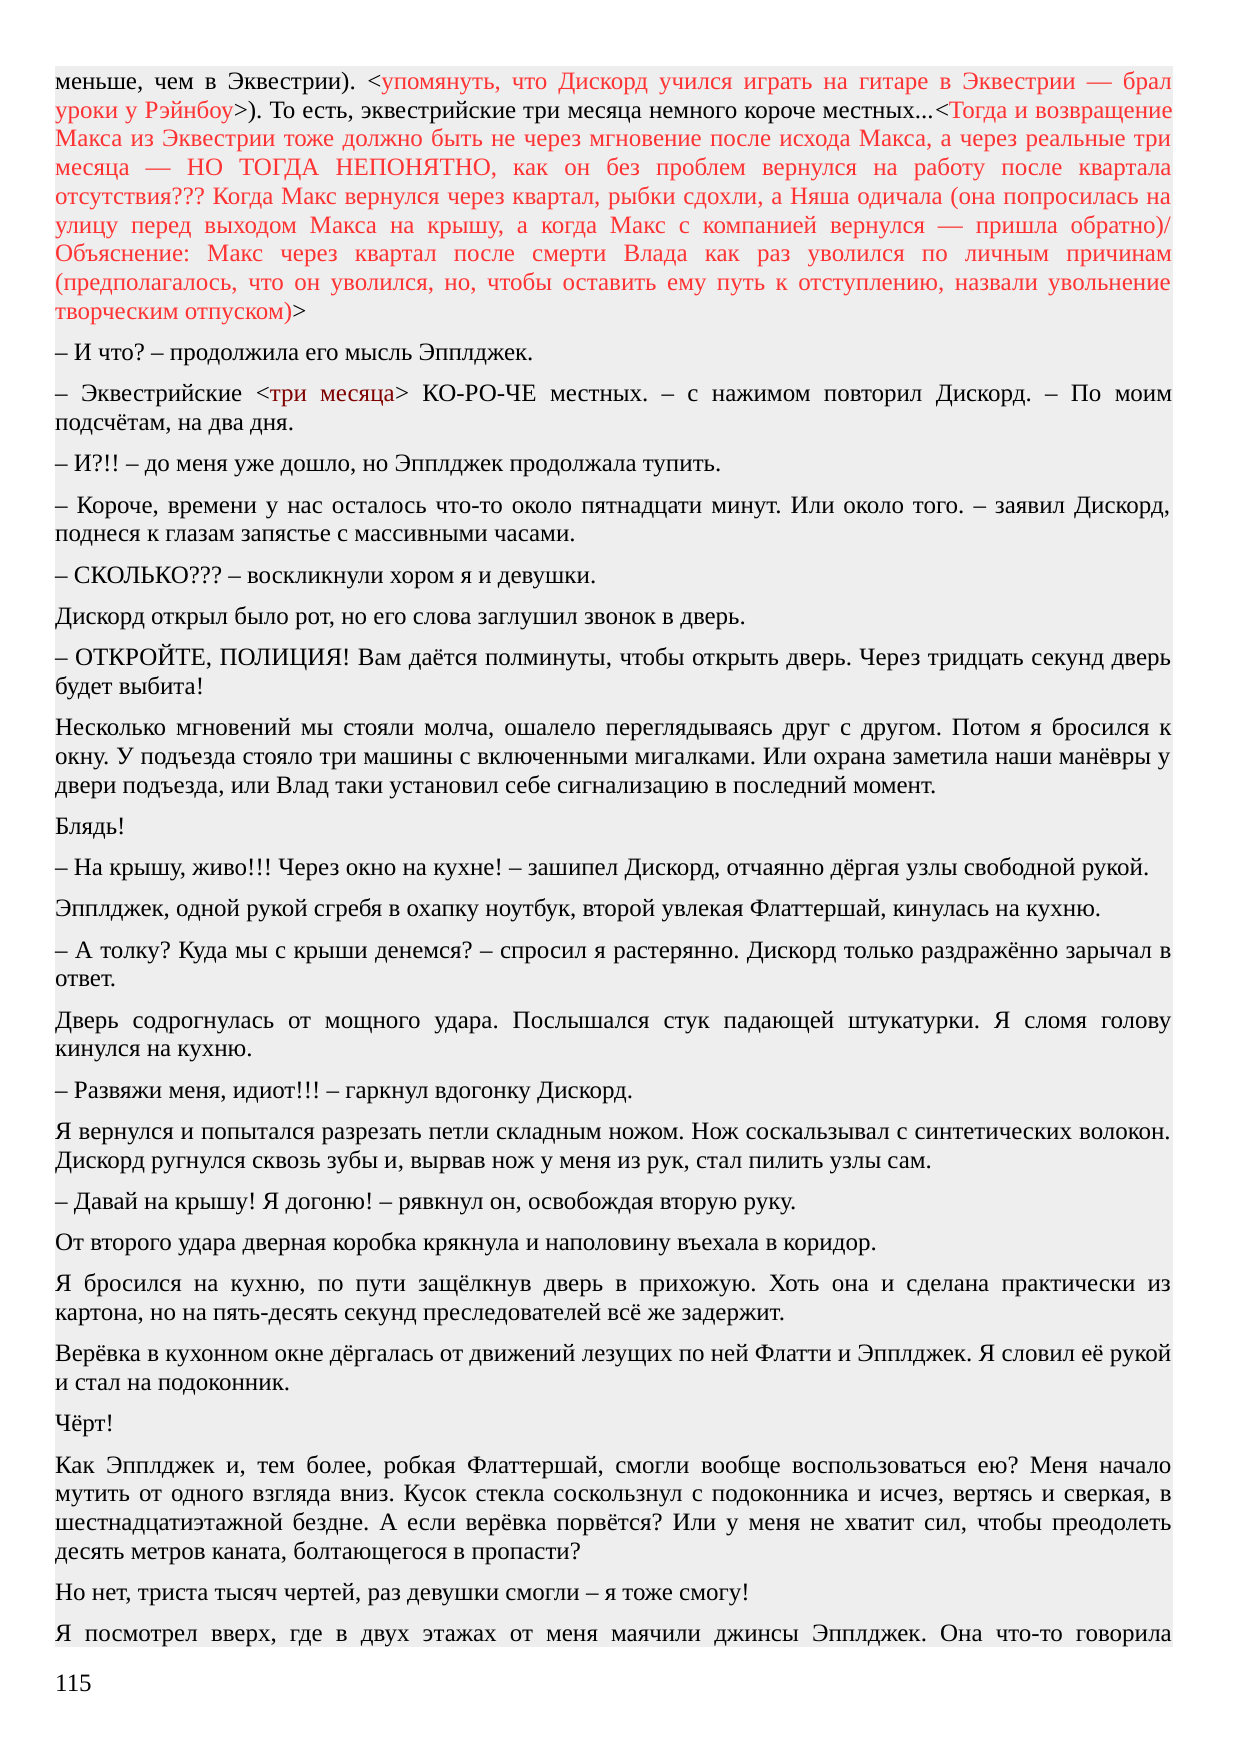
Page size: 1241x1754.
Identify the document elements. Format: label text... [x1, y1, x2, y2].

text – А толку? Куда мы с крыши денемся? – спросил я растерянно. Дискорд только раздражённо зарычал в ответ. [55, 935, 1173, 992]
text – СКОЛЬКО??? – воскликнули хором я и девушки. [55, 560, 1173, 588]
text Но нет, триста тысяч чертей, раз девушки смогли – я тоже смогу! [55, 1577, 1173, 1606]
text Чёрт! [55, 1408, 1173, 1437]
text Несколько мгновений мы стояли молча, ошалело переглядываясь друг с другом. Потом я бросился к окну. У подъезда стояло три машины с включенными мигалками. Или охрана заметила наши манёвры у двери подъезда, или Влад таки установил себе сигнализацию в последний момент. [55, 712, 1173, 798]
text Я вернулся и попытался разрезать петли складным ножом. Нож соскальзывал с синтетических волокон. Дискорд ругнулся сквозь зубы и, вырвав нож у меня из рук, стал пилить узлы сам. [55, 1116, 1173, 1173]
text Верёвка в кухонном окне дёргалась от движений лезущих по ней Флатти и Эпплджек. Я словил её рукой и стал на подоконник. [55, 1338, 1173, 1396]
text меньше, чем в Эквестрии). <упомянуть, что Дискорд учился играть на гитаре в Эквестрии — брал уроки у Рэйнбоу>). То есть, эквестрийские три месяца немного короче местных...<Тогда и возвращение Макса из Эквестрии тоже должно быть не через мгновение после исхода Макса, а через реальные три месяца — НО ТОГДА НЕПОНЯТНО, как он без проблем вернулся на работу после квартала отсутствия??? Когда Макс вернулся через квартал, рыбки сдохли, а Няша одичала (она попросилась на улицу перед выходом Макса на крышу, а когда Макс с компанией вернулся — пришла обратно)/ Объяснение: Макс через квартал после смерти Влада как раз уволился по личным причинам (предполагалось, что он уволился, но, чтобы оставить ему путь к отступлению, назвали увольнение творческим отпуском)> [55, 66, 1173, 325]
text Я бросился на кухню, по пути защёлкнув дверь в прихожую. Хоть она и сделана практически из картона, но на пять-десять секунд преследователей всё же задержит. [55, 1268, 1173, 1326]
text От второго удара дверная коробка крякнула и наполовину въехала в коридор. [55, 1227, 1173, 1256]
text Я посмотрел вверх, где в двух этажах от меня маячили джинсы Эпплджек. Она что-то говорила [55, 1618, 1173, 1647]
text Как Эпплджек и, тем более, робкая Флаттершай, смогли вообще воспользоваться ею? Меня начало мутить от одного взгляда вниз. Кусок стекла соскользнул с подоконника и исчез, вертясь и сверкая, в шестнадцатиэтажной бездне. А если верёвка порвётся? Или у меня не хватит сил, чтобы преодолеть десять метров каната, болтающегося в пропасти? [55, 1450, 1173, 1565]
text – И?!! – до меня уже дошло, но Эпплджек продолжала тупить. [55, 448, 1173, 477]
text – ОТКРОЙТЕ, ПОЛИЦИЯ! Вам даётся полминуты, чтобы открыть дверь. Через тридцать секунд дверь будет выбита! [55, 642, 1173, 700]
text Эпплджек, одной рукой сгребя в охапку ноутбук, второй увлекая Флаттершай, кинулась на кухню. [55, 893, 1173, 922]
text Дверь содрогнулась от мощного удара. Послышался стук падающей штукатурки. Я сломя голову кинулся на кухню. [55, 1005, 1173, 1062]
text – На крышу, живо!!! Через окно на кухне! – зашипел Дискорд, отчаянно дёргая узлы свободной рукой. [55, 852, 1173, 881]
text – Давай на крышу! Я догоню! – рявкнул он, освобождая вторую руку. [55, 1186, 1173, 1215]
text Дискорд открыл было рот, но его слова заглушил звонок в дверь. [55, 601, 1173, 630]
text – Короче, времени у нас осталось что-то около пятнадцати минут. Или около того. – заявил Дискорд, поднеся к глазам запястье с массивными часами. [55, 490, 1173, 547]
text – И что? – продолжила его мысль Эпплджек. [55, 337, 1173, 366]
text Блядь! [55, 811, 1173, 840]
text – Развяжи меня, идиот!!! – гаркнул вдогонку Дискорд. [55, 1075, 1173, 1103]
text – Эквестрийские <три месяца> КО-РО-ЧЕ местных. – с нажимом повторил Дискорд. – По моим подсчётам, на два дня. [55, 378, 1173, 436]
